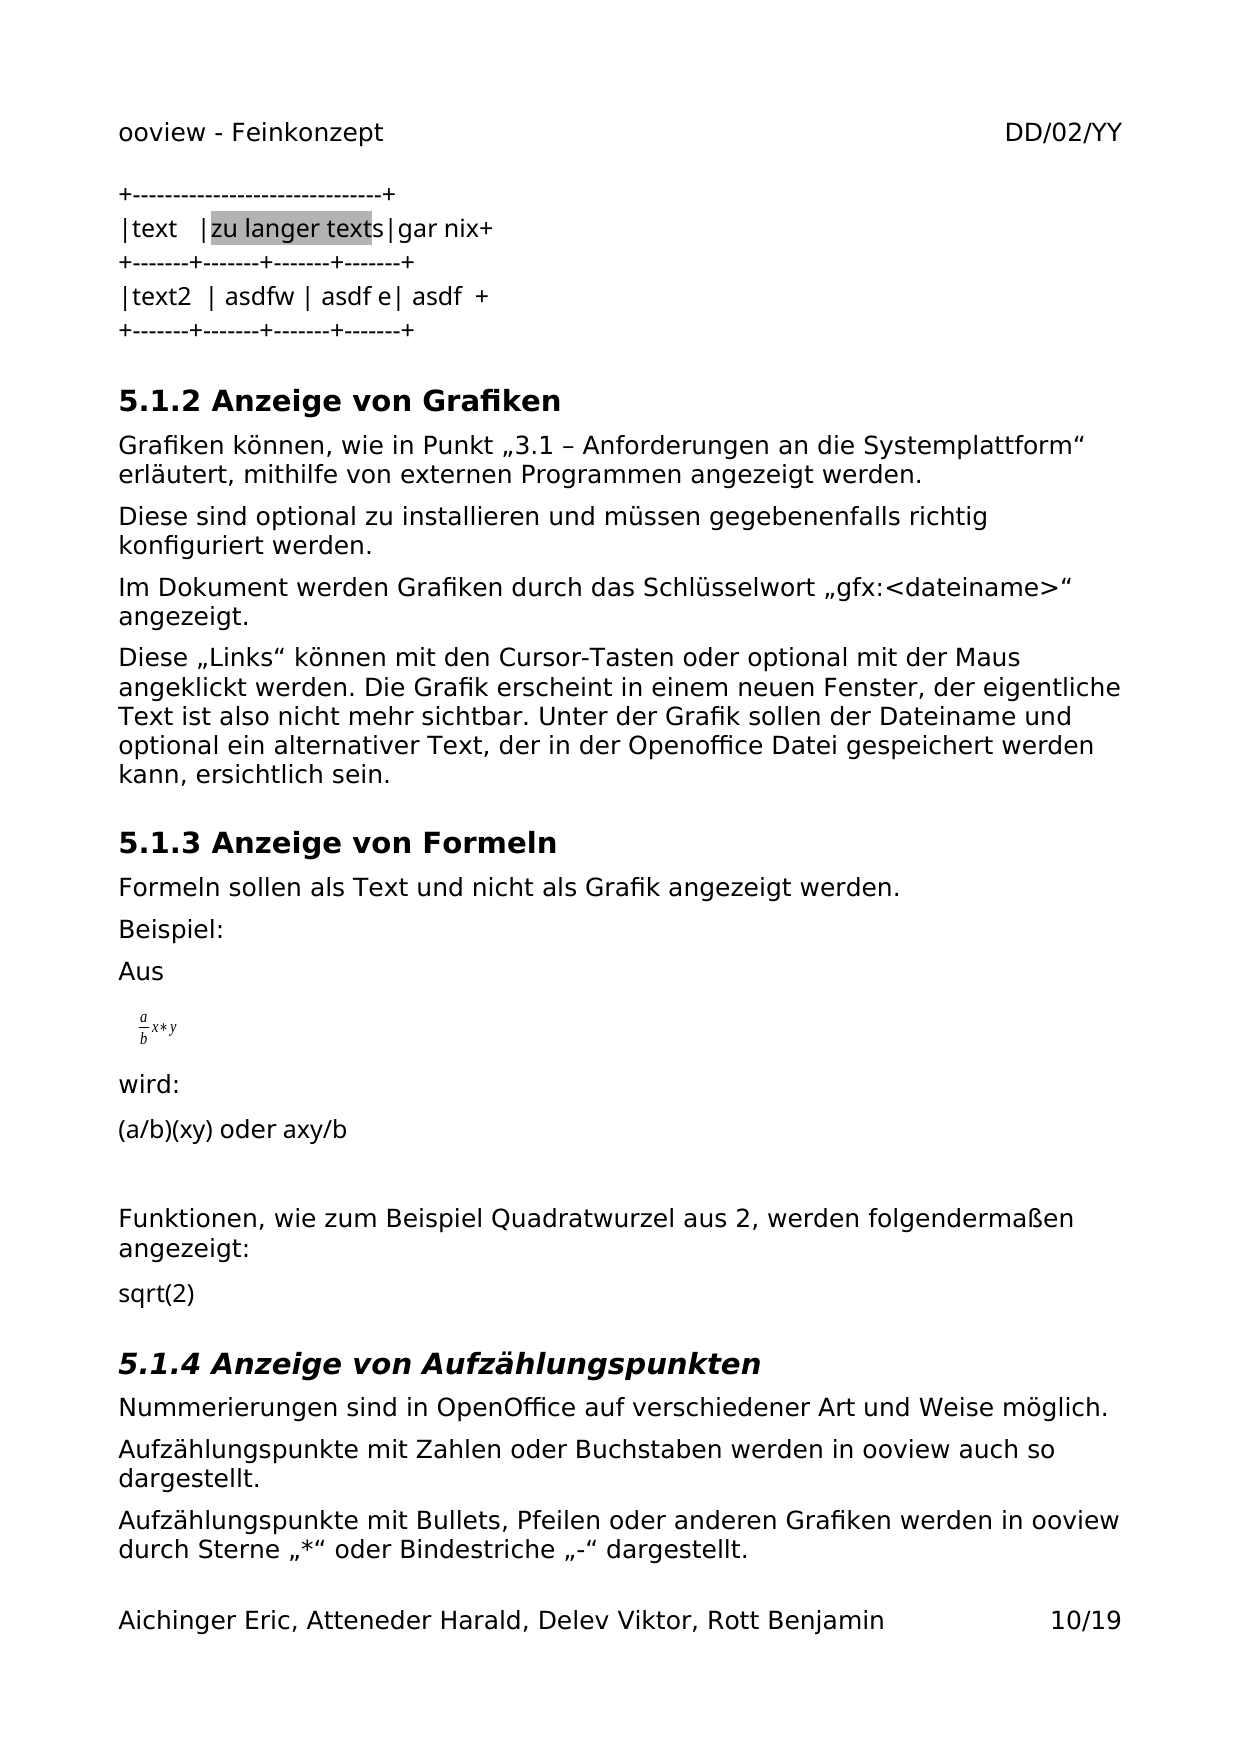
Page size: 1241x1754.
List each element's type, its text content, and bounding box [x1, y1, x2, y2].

text Aus [118, 957, 1122, 986]
text sqrt(2) [118, 1275, 1122, 1309]
subtitle Anzeige von Grafiken [118, 384, 1122, 418]
text Beispiel: [118, 915, 1122, 944]
text Diese „Links“ können mit den Cursor-Tasten oder optional mit der Maus angeklickt werden. Die Grafik erscheint in einem neuen Fenster, der eigentliche Text ist also nicht mehr sichtbar. Unter der Grafik sollen der Dateiname und optional ein alternativer Text, der in der Openoffice Datei gespeichert werden kann, ersichtlich sein. [118, 643, 1122, 789]
subtitle Anzeige von Aufzählungspunkten [118, 1347, 1122, 1381]
text wird: [118, 1070, 1122, 1099]
text Aufzählungspunkte mit Zahlen oder Buchstaben werden in ooview auch so dargestellt. [118, 1435, 1122, 1493]
text (a/b)(xy) oder axy/b [118, 1111, 1122, 1146]
text Formeln sollen als Text und nicht als Grafik angezeigt werden. [118, 873, 1122, 902]
text Funktionen, wie zum Beispiel Quadratwurzel aus 2, werden folgendermaßen angezeigt: [118, 1204, 1122, 1263]
text Im Dokument werden Grafiken durch das Schlüsselwort „gfx:<dateiname>“ angezeigt. [118, 573, 1122, 631]
text Nummerierungen sind in OpenOffice auf verschiedener Art und Weise möglich. [118, 1393, 1122, 1423]
text Grafiken können, wie in Punkt „3.1 – Anforderungen an die Systemplattform“ erläutert, mithilfe von externen Programmen angezeigt werden. [118, 431, 1122, 489]
text Diese sind optional zu installieren und müssen gegebenenfalls richtig konfiguriert werden. [118, 502, 1122, 560]
subtitle Anzeige von Formeln [118, 827, 1122, 861]
text +-------------------------------+ |text |zu langer texts|gar nix+ +-------+-------+-------+-------+ |text2 | asdfw | asdf e| asdf + +-------+-------+-------+-------+ [118, 177, 1122, 347]
text Aufzählungspunkte mit Bullets, Pfeilen oder anderen Grafiken werden in ooview durch Sterne „*“ oder Bindestriche „-“ dargestellt. [118, 1506, 1122, 1564]
